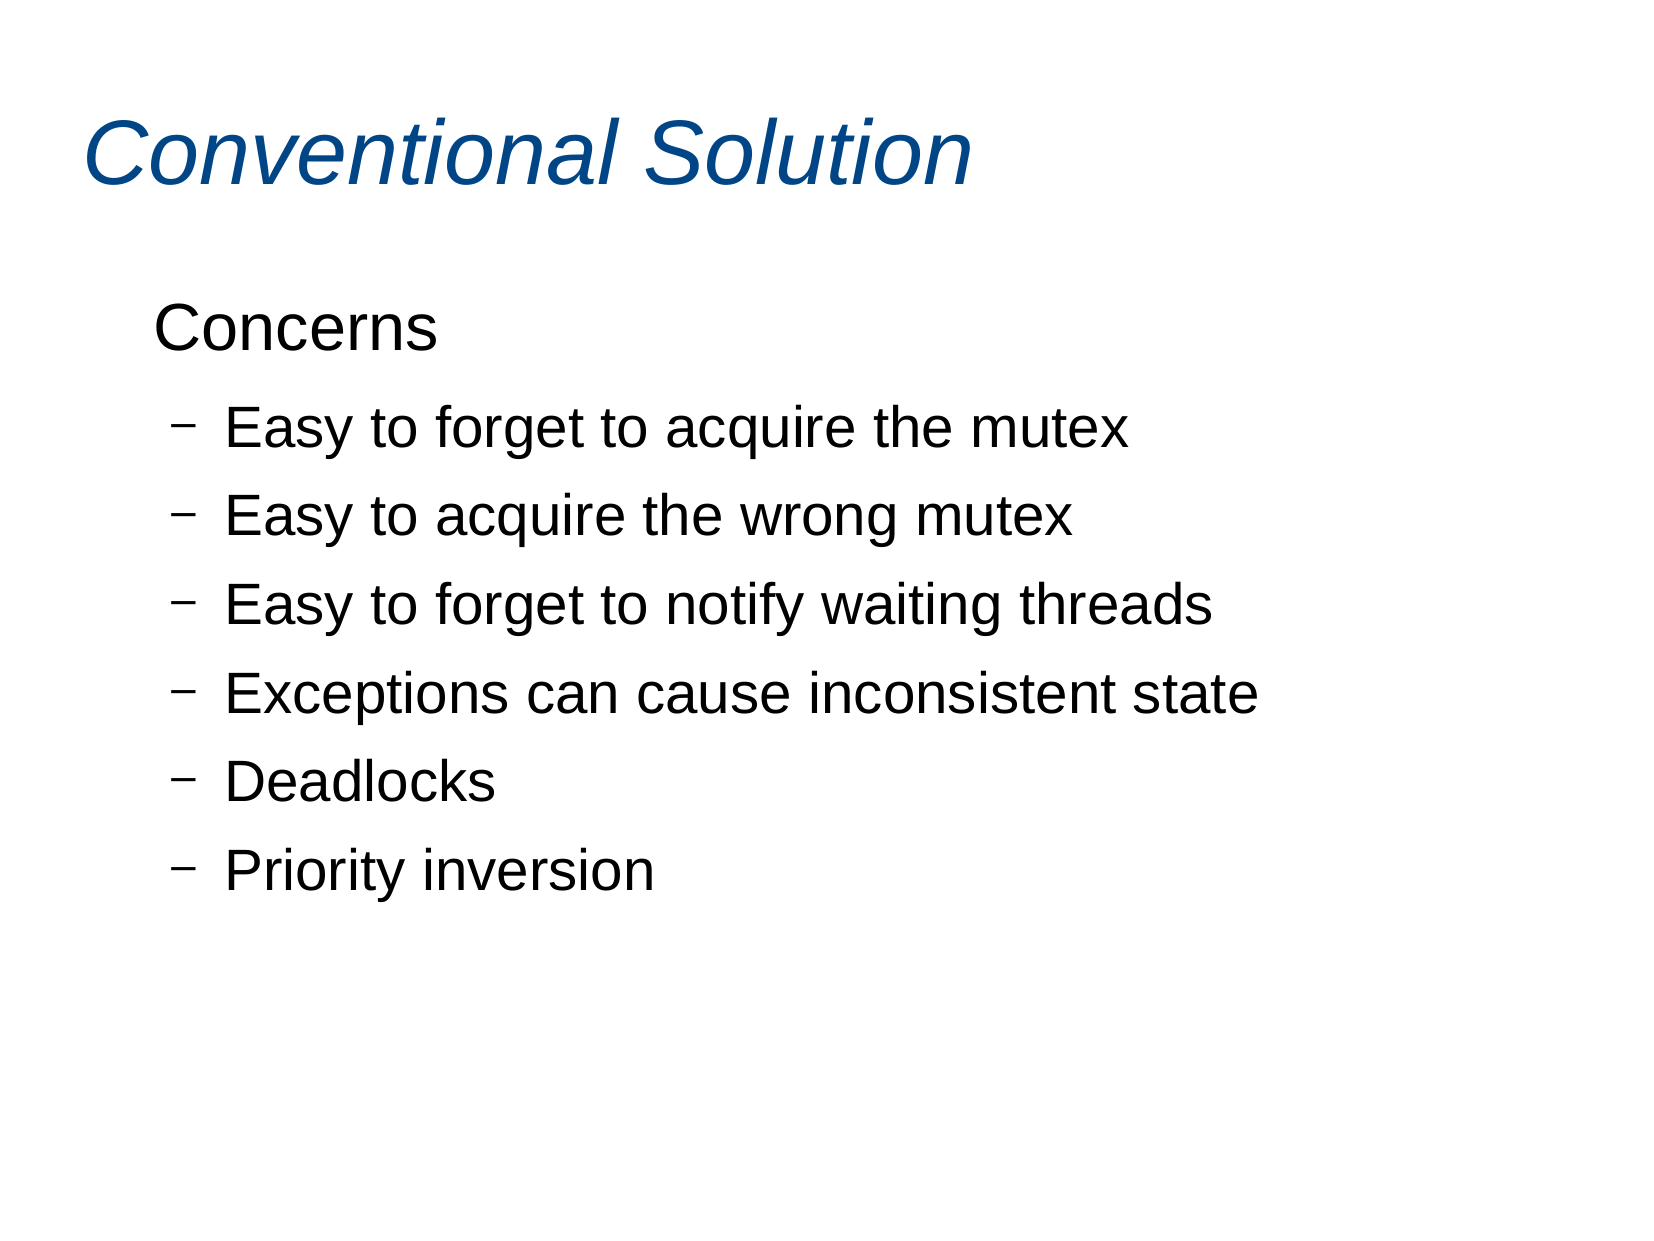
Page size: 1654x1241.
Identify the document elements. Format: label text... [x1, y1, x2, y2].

title Conventional Solution [82, 49, 1571, 257]
list Concerns Easy to forget to acquire the mutex Easy to acquire the wrong mutex Easy to forget to notify waiting threads Exceptions can cause inconsistent state Deadlocks Priority inversion [82, 290, 1571, 1010]
